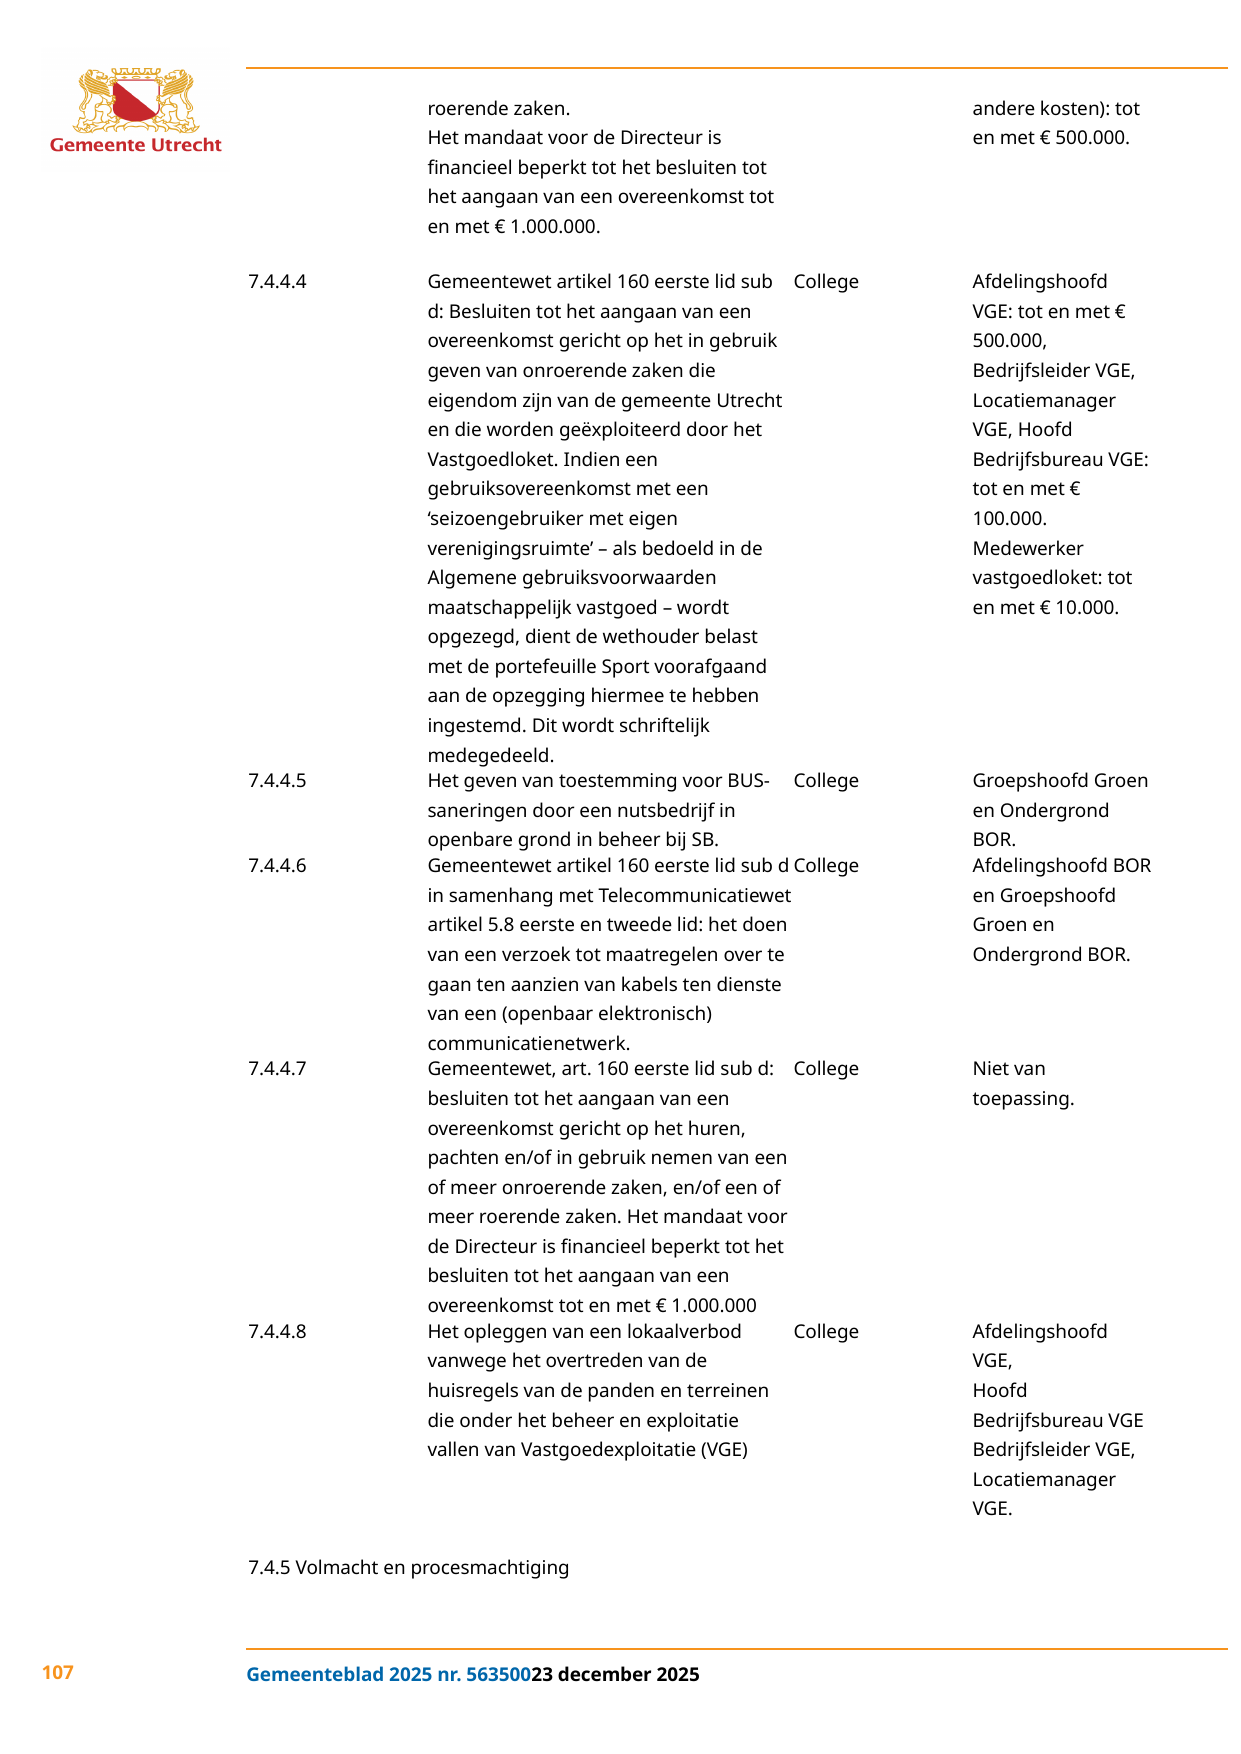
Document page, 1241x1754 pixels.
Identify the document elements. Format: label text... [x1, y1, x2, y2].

table_cell Afdelingshoofd VGE: tot en met € 500.000, Bedrijfsleider VGE, Locatiemanager VGE, Hoofd Bedrijfsbureau VGE: tot en met € 100.000. Medewerker vastgoedloket: tot en met € 10.000. [973, 269, 1152, 767]
table_cell 7.4.4.8 [248, 1318, 427, 1521]
table_cell 7.4.4.5 [248, 768, 427, 852]
table_cell Gemeentewet, art. 160 eerste lid sub d: besluiten tot het aangaan van een overeenkomst gericht op het huren, pachten en/of in gebruik nemen van een of meer onroerende zaken, en/of een of meer roerende zaken. Het mandaat voor de Directeur is financieel beperkt tot het besluiten tot het aangaan van een overeenkomst tot en met € 1.000.000 [427, 1056, 793, 1318]
table_cell 7.4.4.4 [248, 269, 427, 767]
text 7.4.5 Volmacht en procesmachtiging [248, 1554, 1152, 1580]
table_cell College [793, 1056, 972, 1318]
table_cell Gemeentewet artikel 160 eerste lid sub d in samenhang met Telecommunicatiewet artikel 5.8 eerste en tweede lid: het doen van een verzoek tot maatregelen over te gaan ten aanzien van kabels ten dienste van een (openbaar elektronisch) communicatienetwerk. [427, 853, 793, 1056]
table_cell [793, 95, 972, 268]
table_cell 7.4.4.6 [248, 853, 427, 1056]
table_cell 7.4.4.7 [248, 1056, 427, 1318]
table_cell andere kosten): tot en met € 500.000. [973, 95, 1152, 268]
table_cell Het geven van toestemming voor BUS-saneringen door een nutsbedrijf in openbare grond in beheer bij SB. [427, 768, 793, 852]
table_cell Groepshoofd Groen en Ondergrond BOR. [973, 768, 1152, 852]
table_cell Gemeentewet artikel 160 eerste lid sub d: Besluiten tot het aangaan van een overeenkomst gericht op het in gebruik geven van onroerende zaken die eigendom zijn van de gemeente Utrecht en die worden geëxploiteerd door het Vastgoedloket. Indien een gebruiksovereenkomst met een ‘seizoengebruiker met eigen verenigingsruimte’ – als bedoeld in de Algemene gebruiksvoorwaarden maatschappelijk vastgoed – wordt opgezegd, dient de wethouder belast met de portefeuille Sport voorafgaand aan de opzegging hiermee te hebben ingestemd. Dit wordt schriftelijk medegedeeld. [427, 269, 793, 767]
table_cell College [793, 1318, 972, 1521]
picture [41, 47, 231, 172]
table_cell College [793, 768, 972, 852]
table_cell Afdelingshoofd BOR en Groepshoofd Groen en Ondergrond BOR. [973, 853, 1152, 1056]
table_cell College [793, 269, 972, 767]
table_cell Niet van toepassing. [973, 1056, 1152, 1318]
table_cell College [793, 853, 972, 1056]
table_cell [248, 95, 427, 268]
table_cell Het opleggen van een lokaalverbod vanwege het overtreden van de huisregels van de panden en terreinen die onder het beheer en exploitatie vallen van Vastgoedexploitatie (VGE) [427, 1318, 793, 1521]
table_cell roerende zaken. Het mandaat voor de Directeur is financieel beperkt tot het besluiten tot het aangaan van een overeenkomst tot en met € 1.000.000. [427, 95, 793, 268]
table_cell Afdelingshoofd VGE, Hoofd Bedrijfsbureau VGE Bedrijfsleider VGE, Locatiemanager VGE. [973, 1318, 1152, 1521]
